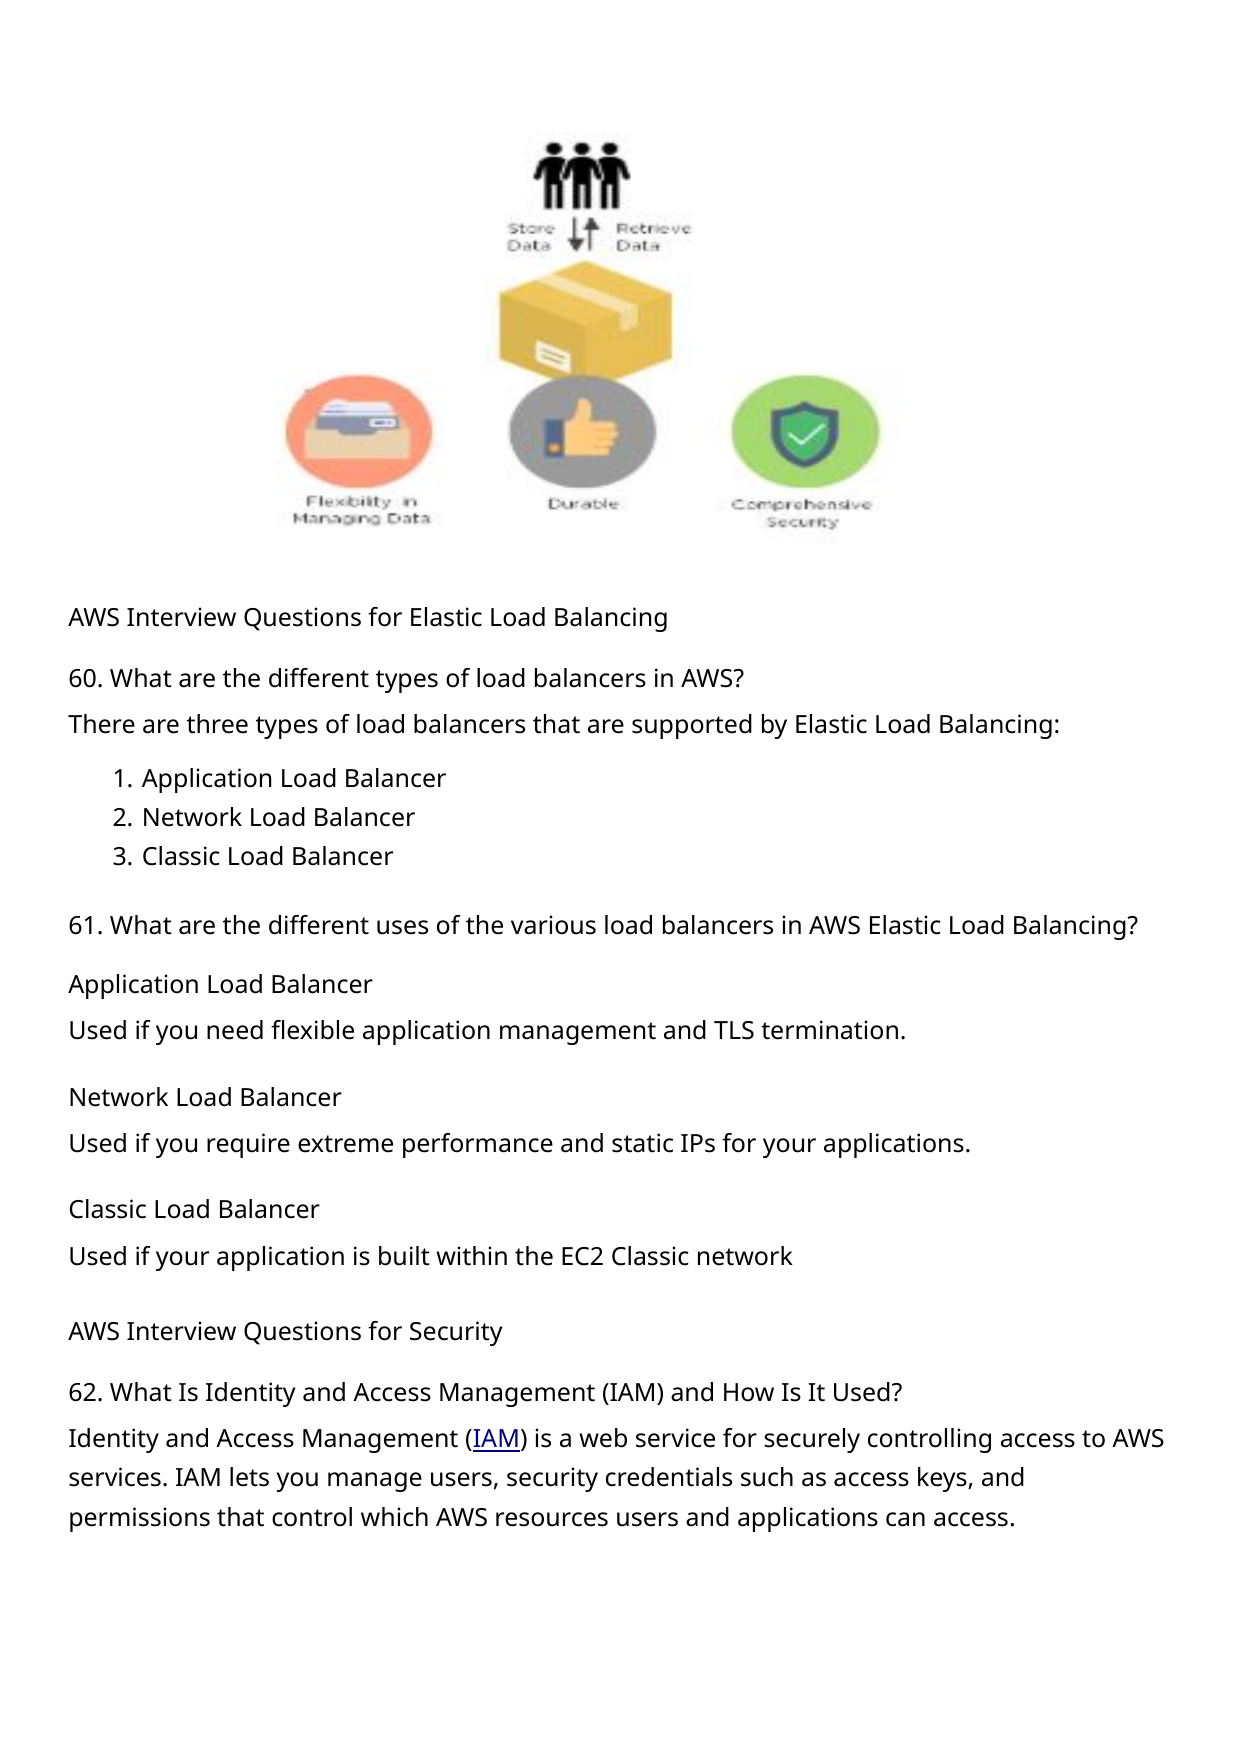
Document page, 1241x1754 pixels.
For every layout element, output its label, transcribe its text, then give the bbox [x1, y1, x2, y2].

text Used if you need flexible application management and TLS termination. [68, 1013, 1173, 1047]
subtitle 62. What Is Identity and Access Management (IAM) and How Is It Used? [68, 1374, 1173, 1408]
subtitle AWS Interview Questions for Elastic Load Balancing [68, 599, 1173, 633]
subtitle Classic Load Balancer [68, 1192, 1173, 1226]
text Identity and Access Management (IAM) is a web service for securely controlling access to AWS services. IAM lets you manage users, security credentials such as access keys, and permissions that control which AWS resources users and applications can access. [68, 1421, 1173, 1533]
subtitle Network Load Balancer [68, 1079, 1173, 1113]
subtitle 60. What are the different types of load balancers in AWS? [68, 660, 1173, 694]
list Application Load Balancer [112, 761, 1173, 795]
text Used if your application is built within the EC2 Classic network [68, 1239, 1173, 1273]
subtitle AWS Interview Questions for Security [68, 1313, 1173, 1347]
text Used if you require extreme performance and static IPs for your applications. [68, 1126, 1173, 1160]
subtitle Application Load Balancer [68, 966, 1173, 1001]
text There are three types of load balancers that are supported by Elastic Load Balancing: [68, 707, 1173, 741]
subtitle 61. What are the different uses of the various load balancers in AWS Elastic Load Balancing? [68, 907, 1173, 941]
list Network Load Balancer [112, 800, 1173, 834]
picture [193, 118, 1048, 559]
list Classic Load Balancer [112, 839, 1173, 873]
